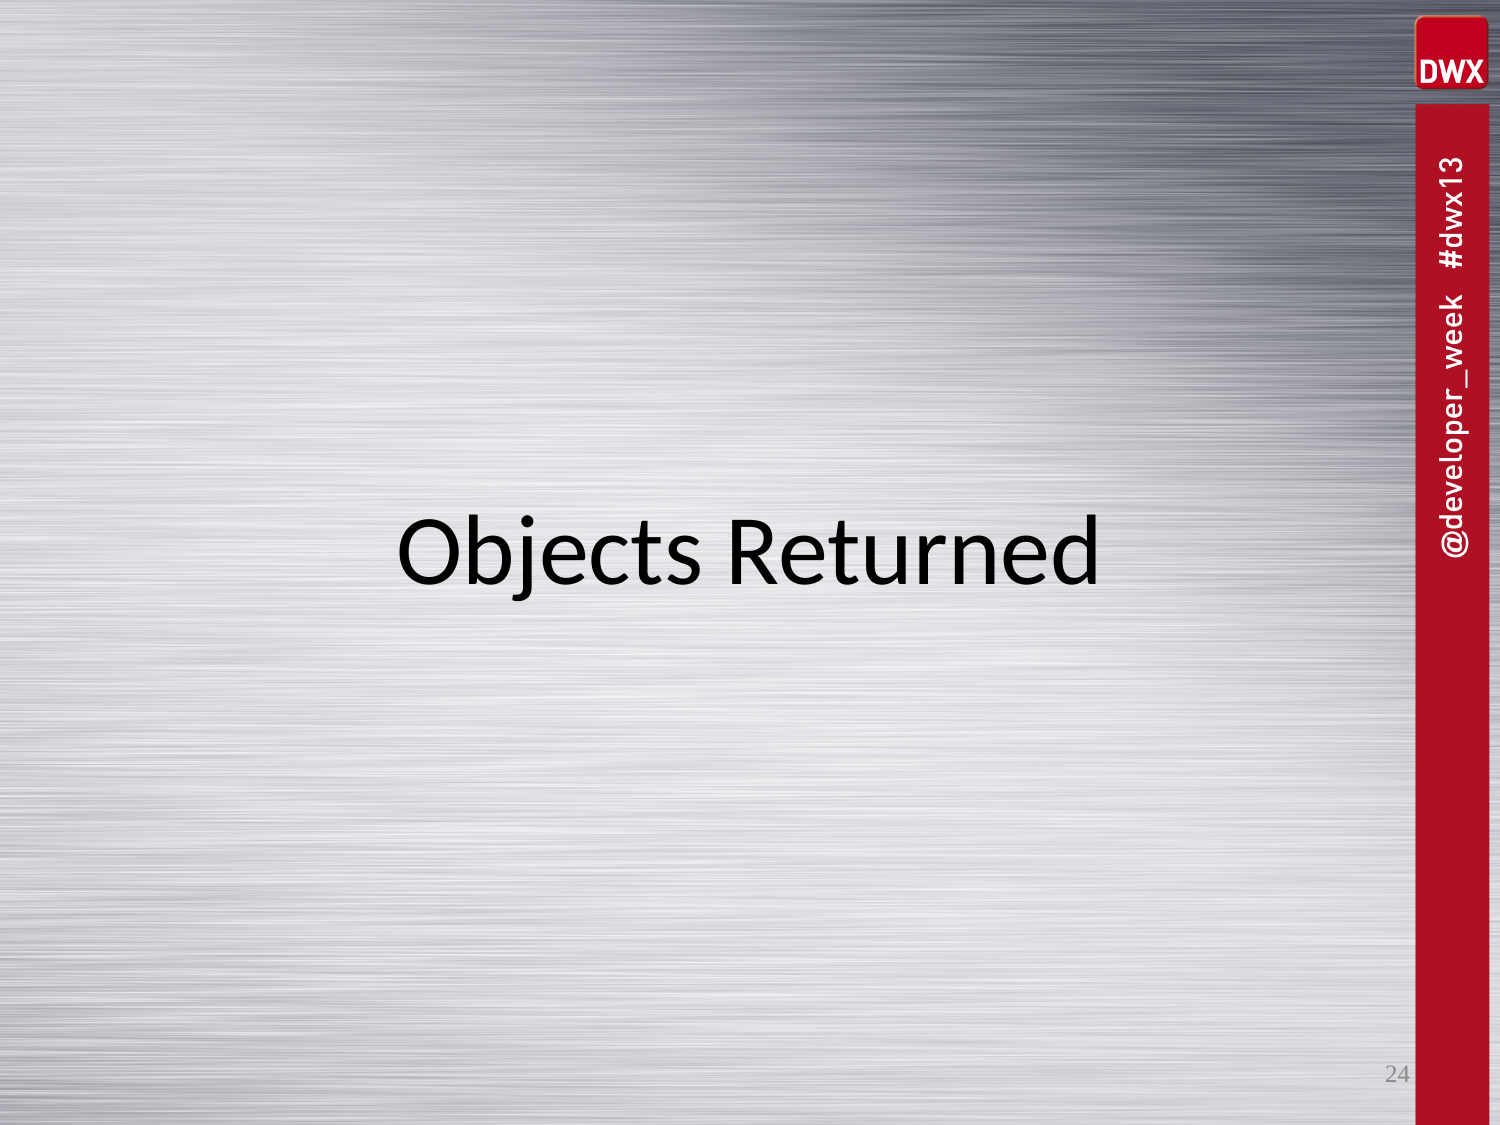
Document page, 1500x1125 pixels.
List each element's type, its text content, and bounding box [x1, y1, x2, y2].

subtitle Objects Returned [75, 170, 1426, 919]
picture [0, 0, 1500, 1125]
